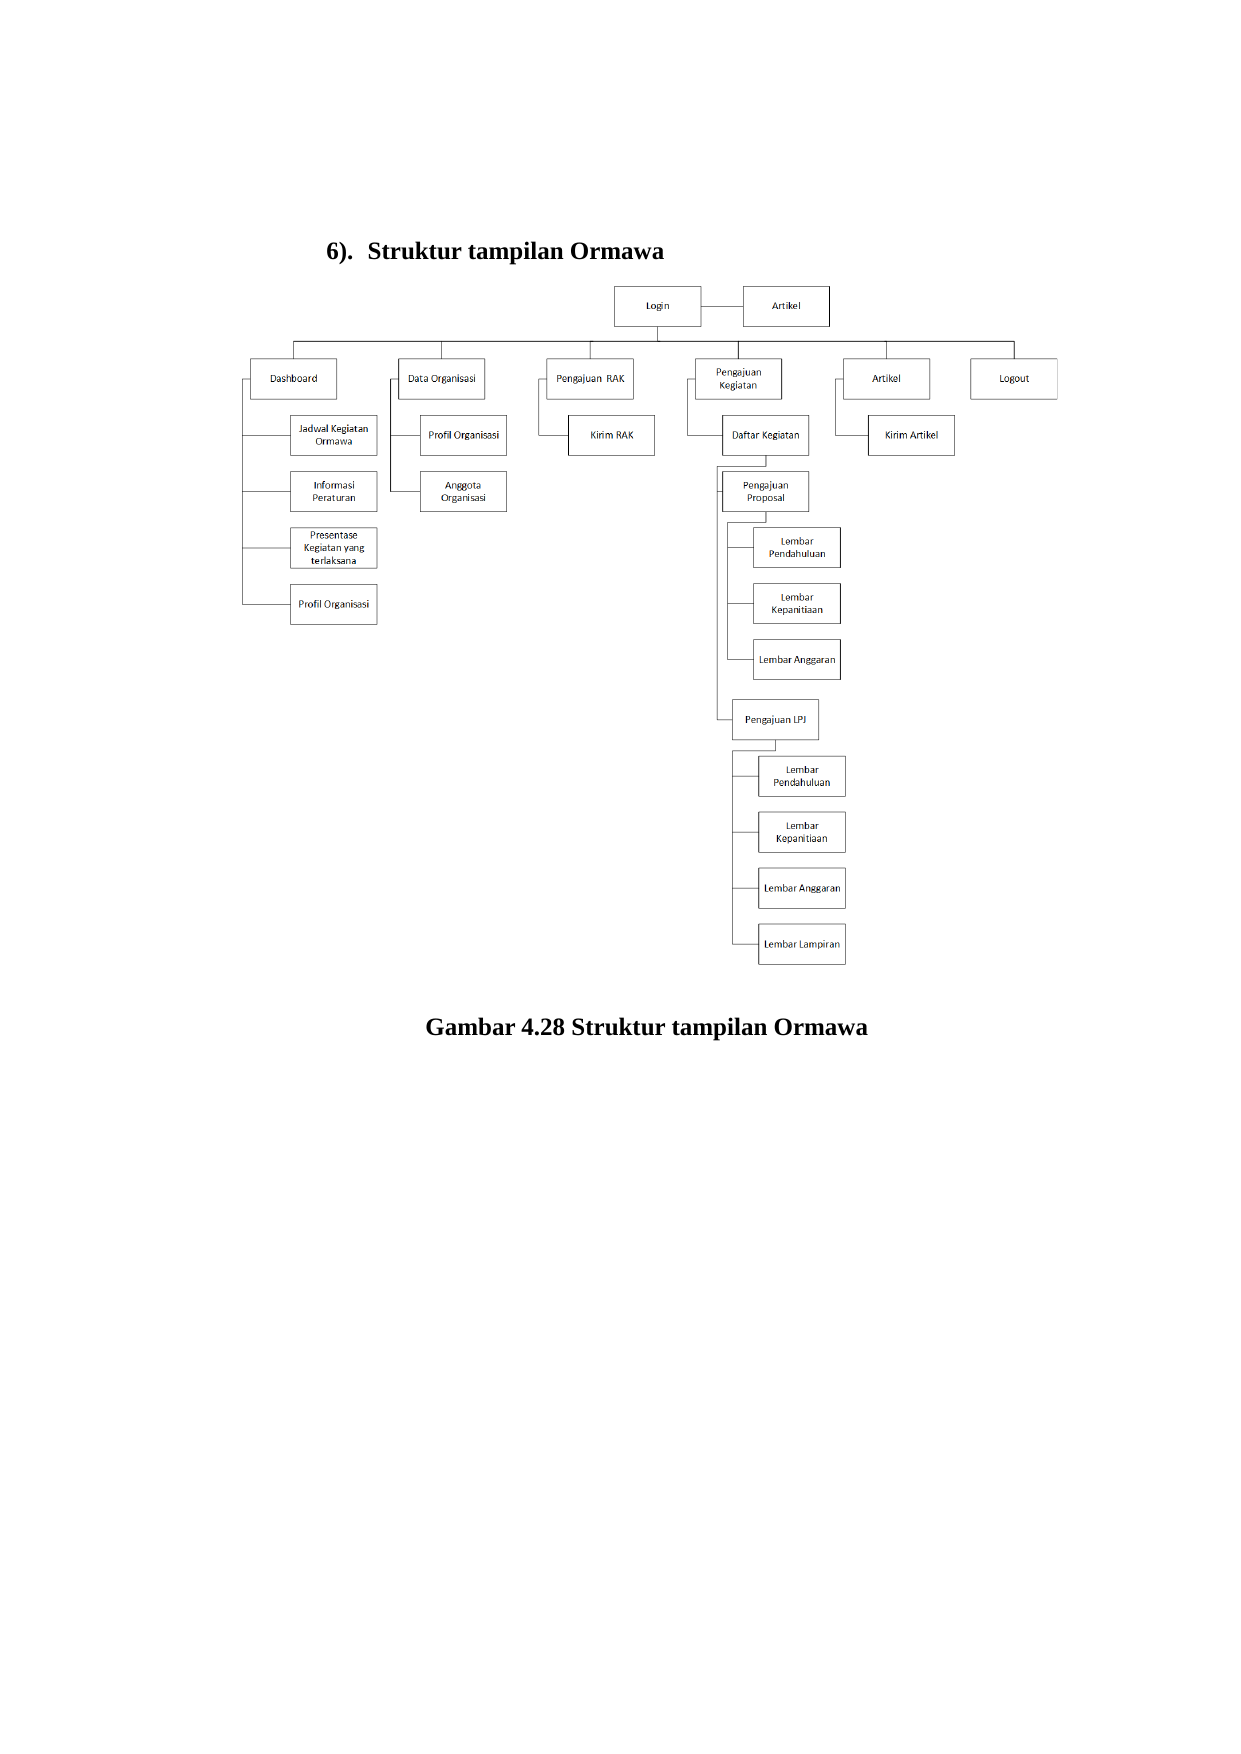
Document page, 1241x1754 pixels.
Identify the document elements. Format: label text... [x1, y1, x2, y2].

picture [242, 285, 1058, 965]
text Gambar 4.28 Struktur tampilan Ormawa [236, 1012, 1063, 1041]
list Struktur tampilan Ormawa [326, 236, 1063, 265]
table_header [236, 279, 1063, 999]
